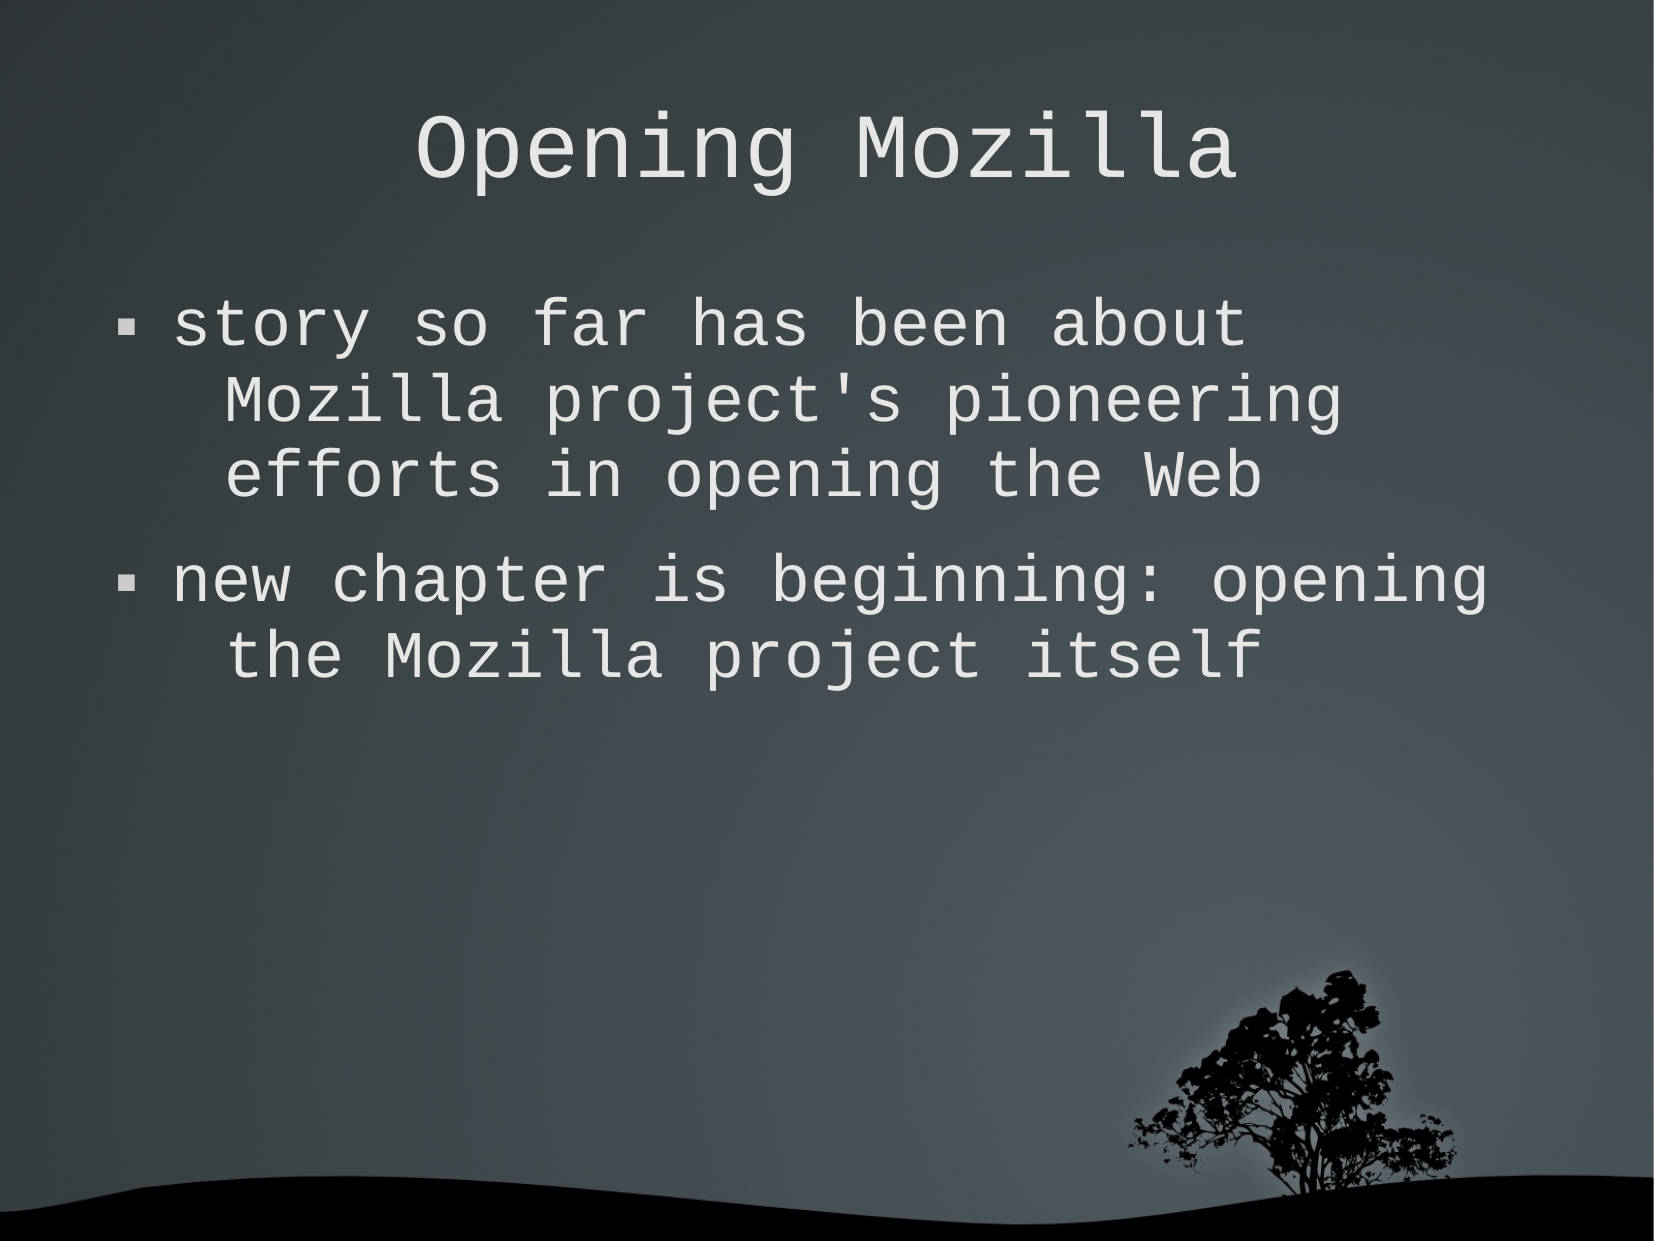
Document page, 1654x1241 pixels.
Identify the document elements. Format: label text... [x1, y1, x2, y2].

picture [0, 0, 1654, 1241]
list story so far has been about Mozilla project's pioneering efforts in opening the Web new chapter is beginning: opening the Mozilla project itself [82, 290, 1571, 1094]
title Opening Mozilla [82, 56, 1571, 250]
